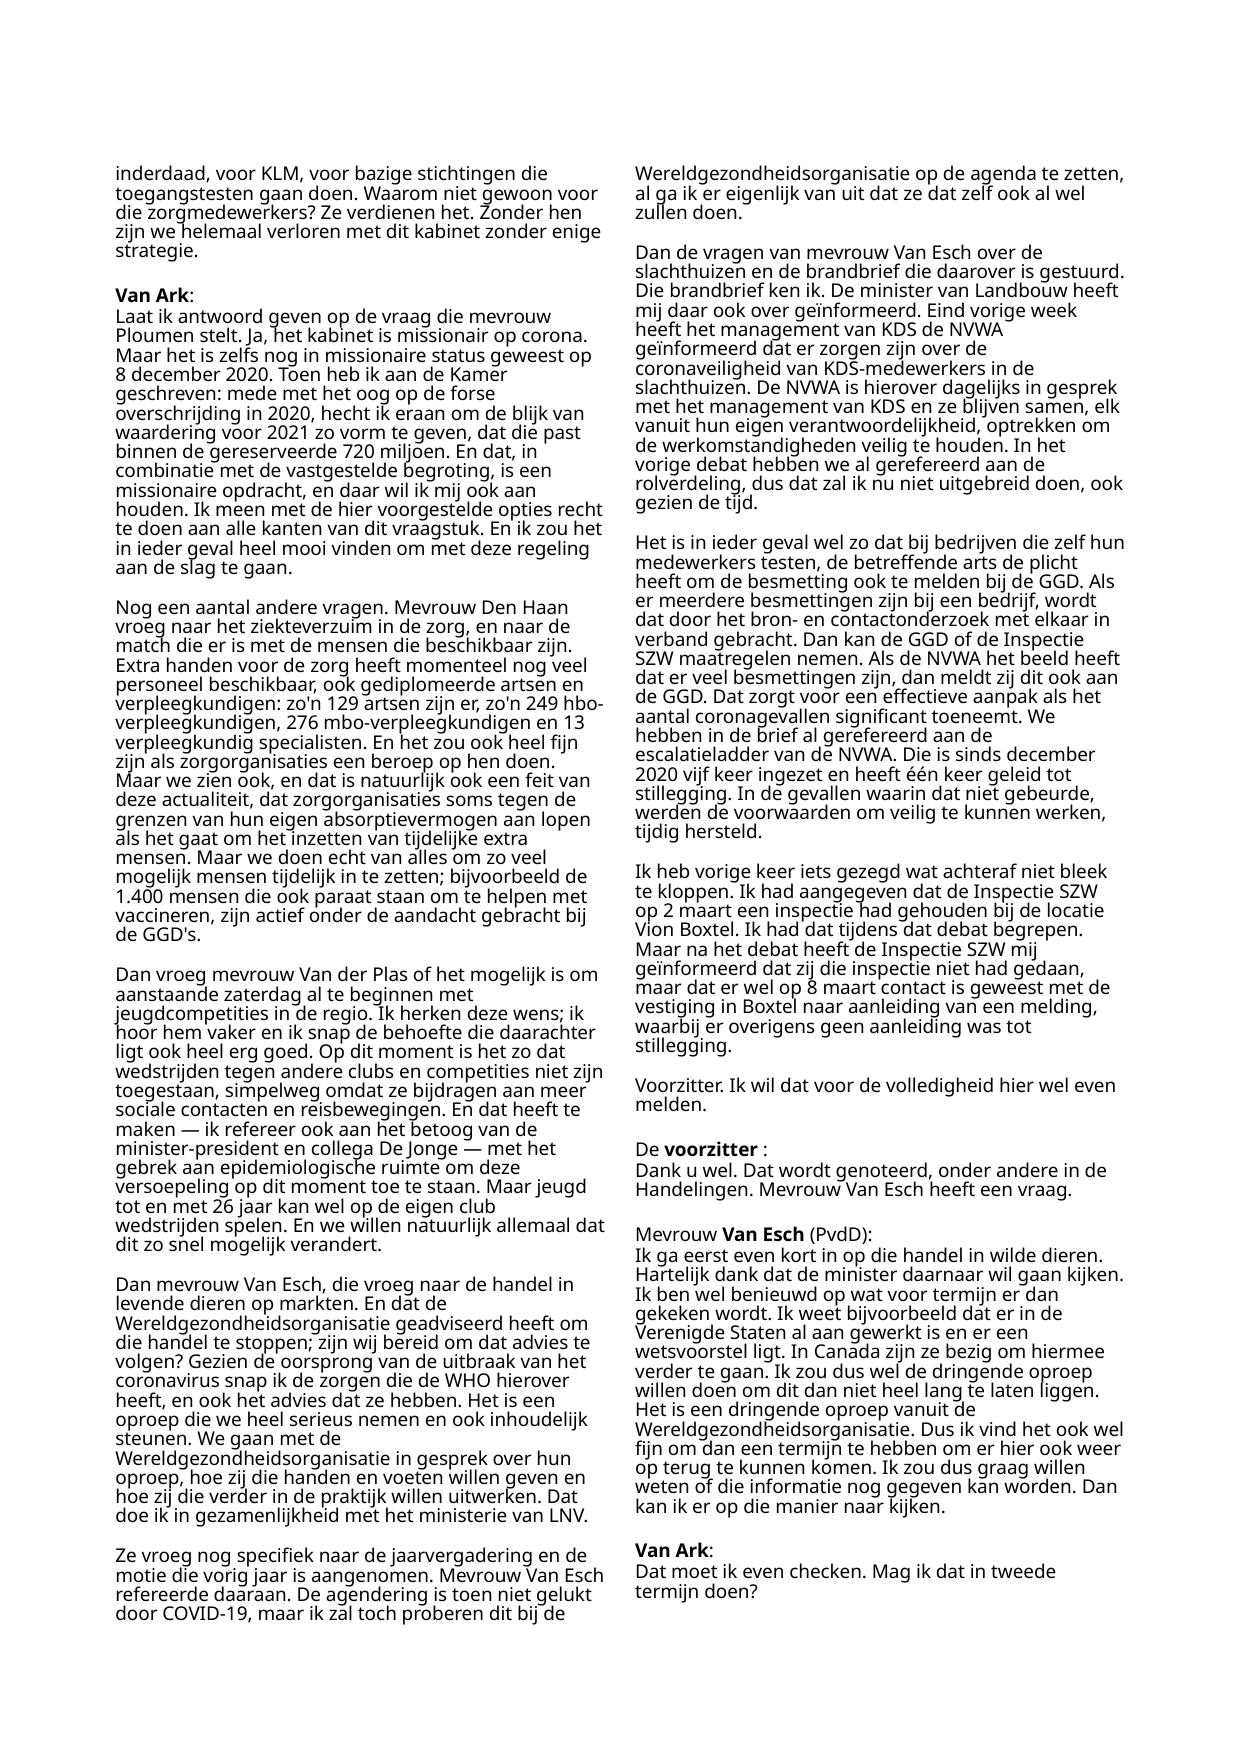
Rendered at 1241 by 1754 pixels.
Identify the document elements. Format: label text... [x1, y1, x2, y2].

text Dan de vragen van mevrouw Van Esch over de slachthuizen en de brandbrief die daarover is gestuurd. Die brandbrief ken ik. De minister van Landbouw heeft mij daar ook over geïnformeerd. Eind vorige week heeft het management van KDS de NVWA geïnformeerd dat er zorgen zijn over de coronaveiligheid van KDS-medewerkers in de slachthuizen. De NVWA is hierover dagelijks in gesprek met het management van KDS en ze blijven samen, elk vanuit hun eigen verantwoordelijkheid, optrekken om de werkomstandigheden veilig te houden. In het vorige debat hebben we al gerefereerd aan de rolverdeling, dus dat zal ik nu niet uitgebreid doen, ook gezien de tijd. [635, 244, 1125, 514]
text Laat ik antwoord geven op de vraag die mevrouw Ploumen stelt. Ja, het kabinet is missionair op corona. Maar het is zelfs nog in missionaire status geweest op 8 december 2020. Toen heb ik aan de Kamer geschreven: mede met het oog op de forse overschrijding in 2020, hecht ik eraan om de blijk van waardering voor 2021 zo vorm te geven, dat die past binnen de gereserveerde 720 miljoen. En dat, in combinatie met de vastgestelde begroting, is een missionaire opdracht, en daar wil ik mij ook aan houden. Ik meen met de hier voorgestelde opties recht te doen aan alle kanten van dit vraagstuk. En ik zou het in ieder geval heel mooi vinden om met deze regeling aan de slag te gaan. [115, 308, 605, 578]
text Mevrouw Van Esch (PvdD): [635, 1221, 1125, 1247]
text Ik ga eerst even kort in op die handel in wilde dieren. Hartelijk dank dat de minister daarnaar wil gaan kijken. Ik ben wel benieuwd op wat voor termijn er dan gekeken wordt. Ik weet bijvoorbeeld dat er in de Verenigde Staten al aan gewerkt is en er een wetsvoorstel ligt. In Canada zijn ze bezig om hiermee verder te gaan. Ik zou dus wel de dringende oproep willen doen om dit dan niet heel lang te laten liggen. Het is een dringende oproep vanuit de Wereldgezondheidsorganisatie. Dus ik vind het ook wel fijn om dan een termijn te hebben om er hier ook weer op terug te kunnen komen. Ik zou dus graag willen weten of die informatie nog gegeven kan worden. Dan kan ik er op die manier naar kijken. [635, 1247, 1125, 1517]
text Ik heb vorige keer iets gezegd wat achteraf niet bleek te kloppen. Ik had aangegeven dat de Inspectie SZW op 2 maart een inspectie had gehouden bij de locatie Vion Boxtel. Ik had dat tijdens dat debat begrepen. Maar na het debat heeft de Inspectie SZW mij geïnformeerd dat zij die inspectie niet had gedaan, maar dat er wel op 8 maart contact is geweest met de vestiging in Boxtel naar aanleiding van een melding, waarbij er overigens geen aanleiding was tot stillegging. [635, 863, 1125, 1056]
text Nog een aantal andere vragen. Mevrouw Den Haan vroeg naar het ziekteverzuim in de zorg, en naar de match die er is met de mensen die beschikbaar zijn. Extra handen voor de zorg heeft momenteel nog veel personeel beschikbaar, ook gediplomeerde artsen en verpleegkundigen: zo'n 129 artsen zijn er, zo'n 249 hbo-verpleegkundigen, 276 mbo-verpleegkundigen en 13 verpleegkundig specialisten. En het zou ook heel fijn zijn als zorgorganisaties een beroep op hen doen. Maar we zien ook, en dat is natuurlijk ook een feit van deze actualiteit, dat zorgorganisaties soms tegen de grenzen van hun eigen absorptievermogen aan lopen als het gaat om het inzetten van tijdelijke extra mensen. Maar we doen echt van alles om zo veel mogelijk mensen tijdelijk in te zetten; bijvoorbeeld de 1.400 mensen die ook paraat staan om te helpen met vaccineren, zijn actief onder de aandacht gebracht bij de GGD's. [115, 599, 605, 946]
text Het is in ieder geval wel zo dat bij bedrijven die zelf hun medewerkers testen, de betreffende arts de plicht heeft om de besmetting ook te melden bij de GGD. Als er meerdere besmettingen zijn bij een bedrijf, wordt dat door het bron- en contactonderzoek met elkaar in verband gebracht. Dan kan de GGD of de Inspectie SZW maatregelen nemen. Als de NVWA het beeld heeft dat er veel besmettingen zijn, dan meldt zij dit ook aan de GGD. Dat zorgt voor een effectieve aanpak als het aantal coronagevallen significant toeneemt. We hebben in de brief al gerefereerd aan de escalatieladder van de NVWA. Die is sinds december 2020 vijf keer ingezet en heeft één keer geleid tot stillegging. In de gevallen waarin dat niet gebeurde, werden de voorwaarden om veilig te kunnen werken, tijdig hersteld. [635, 534, 1125, 843]
text Van Ark: [115, 282, 605, 308]
text Dan mevrouw Van Esch, die vroeg naar de handel in levende dieren op markten. En dat de Wereldgezondheidsorganisatie geadviseerd heeft om die handel te stoppen; zijn wij bereid om dat advies te volgen? Gezien de oorsprong van de uitbraak van het coronavirus snap ik de zorgen die de WHO hierover heeft, en ook het advies dat ze hebben. Het is een oproep die we heel serieus nemen en ook inhoudelijk steunen. We gaan met de Wereldgezondheidsorganisatie in gesprek over hun oproep, hoe zij die handen en voeten willen geven en hoe zij die verder in de praktijk willen uitwerken. Dat doe ik in gezamenlijkheid met het ministerie van LNV. [115, 1276, 605, 1527]
text Van Ark: [635, 1538, 1125, 1563]
text inderdaad, voor KLM, voor bazige stichtingen die toegangstesten gaan doen. Waarom niet gewoon voor die zorgmedewerkers? Ze verdienen het. Zonder hen zijn we helemaal verloren met dit kabinet zonder enige strategie. [115, 165, 605, 262]
text Dan vroeg mevrouw Van der Plas of het mogelijk is om aanstaande zaterdag al te beginnen met jeugdcompetities in de regio. Ik herken deze wens; ik hoor hem vaker en ik snap de behoefte die daarachter ligt ook heel erg goed. Op dit moment is het zo dat wedstrijden tegen andere clubs en competities niet zijn toegestaan, simpelweg omdat ze bijdragen aan meer sociale contacten en reisbewegingen. En dat heeft te maken — ik refereer ook aan het betoog van de minister-president en collega De Jonge — met het gebrek aan epidemiologische ruimte om deze versoepeling op dit moment toe te staan. Maar jeugd tot en met 26 jaar kan wel op de eigen club wedstrijden spelen. En we willen natuurlijk allemaal dat dit zo snel mogelijk verandert. [115, 966, 605, 1255]
text Voorzitter. Ik wil dat voor de volledigheid hier wel even melden. [635, 1077, 1125, 1115]
text De voorzitter : [635, 1136, 1125, 1162]
text Ze vroeg nog specifiek naar de jaarvergadering en de motie die vorig jaar is aangenomen. Mevrouw Van Esch refereerde daaraan. De agendering is toen niet gelukt door COVID-19, maar ik zal toch proberen dit bij de [115, 1547, 605, 1624]
text Wereldgezondheidsorganisatie op de agenda te zetten, al ga ik er eigenlijk van uit dat ze dat zelf ook al wel zullen doen. [635, 165, 1125, 223]
text Dat moet ik even checken. Mag ik dat in tweede termijn doen? [635, 1563, 1125, 1602]
text Dank u wel. Dat wordt genoteerd, onder andere in de Handelingen. Mevrouw Van Esch heeft een vraag. [635, 1162, 1125, 1201]
